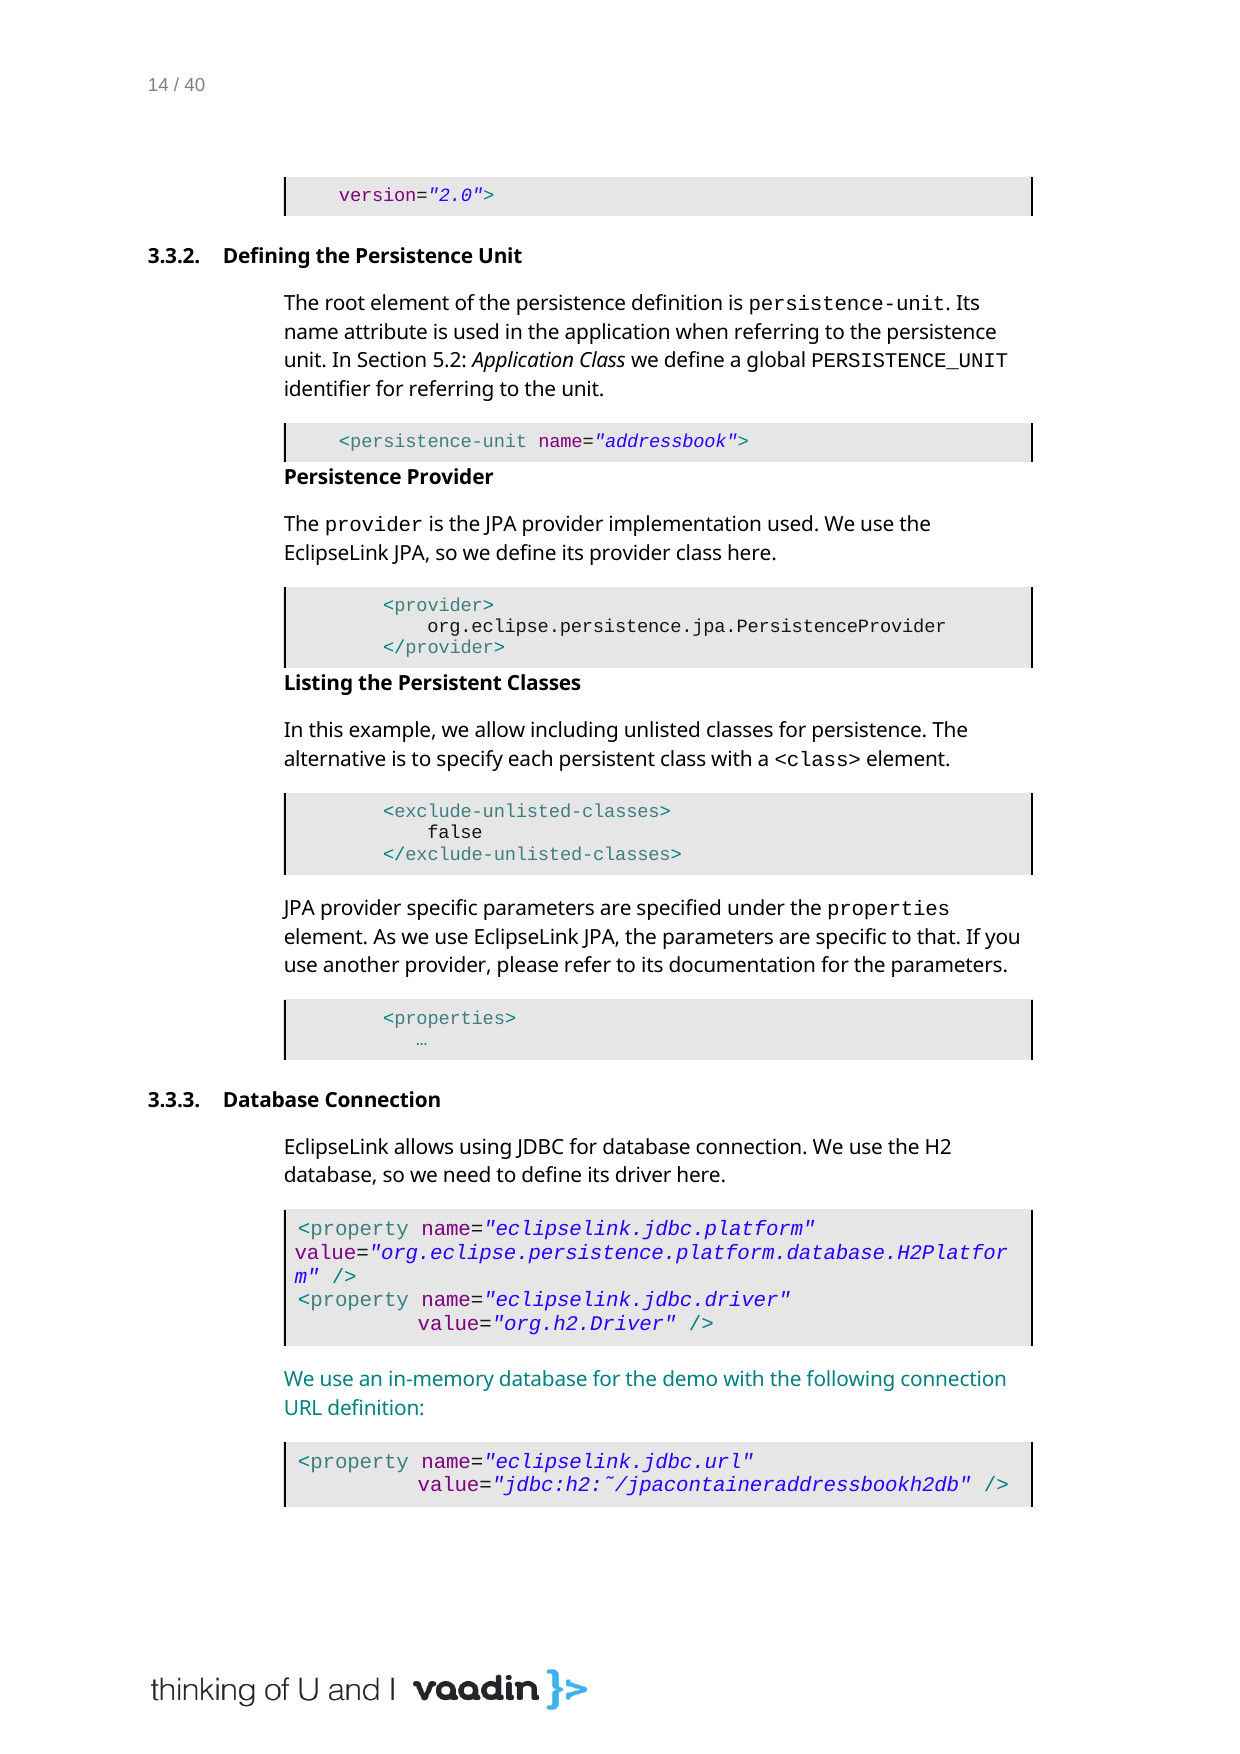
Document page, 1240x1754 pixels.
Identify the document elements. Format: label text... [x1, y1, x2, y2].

list In this example, we allow including unlisted classes for persistence. The alternative is to specify each persistent class with a <class> element. [283, 716, 1033, 773]
list EclipseLink allows using JDBC for database connection. We use the H2 database, so we need to define its driver here. [283, 1132, 1033, 1189]
text The root element of the persistence definition is persistence-unit. Its name attribute is used in the application when referring to the persistence unit. In Section 5.2: Application Class we define a global PERSISTENCE_UNIT identifier for referring to the unit. [283, 288, 1033, 402]
text <provider> [286, 587, 1031, 617]
subtitle Database Connection [148, 1085, 1033, 1113]
text value="jdbc:h2:˜/jpacontaineraddressbookh2db" /> [286, 1474, 1031, 1507]
text <property name="eclipselink.jdbc.url" [286, 1442, 1031, 1474]
text <exclude-unlisted-classes> [286, 793, 1031, 823]
list JPA provider specific parameters are specified under the properties element. As we use EclipseLink JPA, the parameters are specific to that. If you use another provider, please refer to its documentation for the parameters. [283, 893, 1033, 979]
text value="org.eclipse.persistence.platform.database.H2Platform" /> [286, 1242, 1031, 1289]
subtitle Listing the Persistent Classes [283, 668, 1033, 697]
text </provider> [286, 638, 1031, 668]
text <property name="eclipselink.jdbc.platform" [283, 1209, 1032, 1242]
text … [286, 1030, 1031, 1060]
list We use an in-memory database for the demo with the following connection URL definition: [283, 1364, 1033, 1421]
picture [150, 1665, 590, 1712]
text org.eclipse.persistence.jpa.PersistenceProvider [286, 617, 1031, 638]
subtitle Persistence Provider [283, 462, 1033, 490]
text <persistence-unit name="addressbook"> [286, 423, 1031, 462]
text version="2.0"> [286, 177, 1031, 216]
text false [286, 823, 1031, 844]
text value="org.h2.Driver" /> [286, 1313, 1031, 1346]
list The provider is the JPA provider implementation used. We use the EclipseLink JPA, so we define its provider class here. [283, 509, 1033, 566]
subtitle Defining the Persistence Unit [148, 241, 1033, 269]
text <property name="eclipselink.jdbc.driver" [286, 1289, 1031, 1313]
text <properties> [283, 999, 1032, 1030]
text </exclude-unlisted-classes> [286, 844, 1031, 875]
